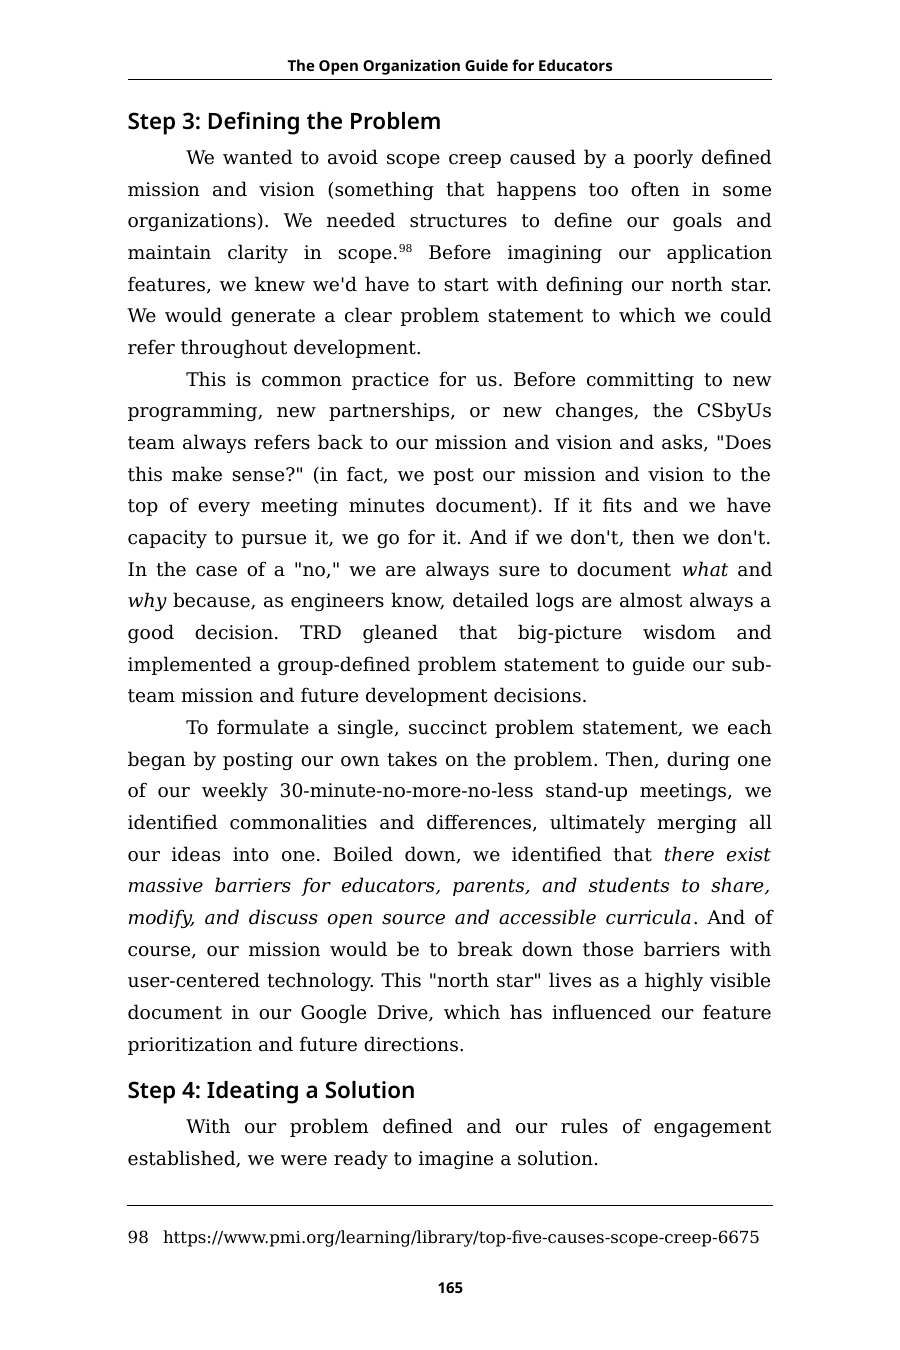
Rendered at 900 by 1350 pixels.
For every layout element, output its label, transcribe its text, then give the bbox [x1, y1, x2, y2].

subtitle Step 3: Defining the Problem [127, 109, 772, 135]
text We wanted to avoid scope creep caused by a poorly defined mission and vision (something that happens too often in some organizations). We needed structures to define our goals and maintain clarity in scope. Before imagining our application features, we knew we'd have to start with defining our north star. We would generate a clear problem statement to which we could refer throughout development. [127, 147, 772, 359]
text With our problem defined and our rules of engagement established, we were ready to imagine a solution. [127, 1116, 772, 1170]
text This is common practice for us. Before committing to new programming, new partnerships, or new changes, the CSbyUs team always refers back to our mission and vision and asks, "Does this make sense?" (in fact, we post our mission and vision to the top of every meeting minutes document). If it fits and we have capacity to pursue it, we go for it. And if we don't, then we don't. In the case of a "no," we are always sure to document what and why because, as engineers know, detailed logs are almost always a good decision. TRD gleaned that big-picture wisdom and implemented a group-defined problem statement to guide our sub-team mission and future development decisions. [127, 369, 772, 707]
subtitle Step 4: Ideating a Solution [127, 1078, 772, 1104]
text To formulate a single, succinct problem statement, we each began by posting our own takes on the problem. Then, during one of our weekly 30-minute-no-more-no-less stand-up meetings, we identified commonalities and differences, ultimately merging all our ideas into one. Boiled down, we identified that there exist massive barriers for educators, parents, and students to share, modify, and discuss open source and accessible curricula. And of course, our mission would be to break down those barriers with user-centered technology. This "north star" lives as a highly visible document in our Google Drive, which has influenced our feature prioritization and future directions. [127, 717, 772, 1056]
text https://www.pmi.org/learning/library/top-five-causes-scope-creep-6675 [127, 1228, 772, 1247]
